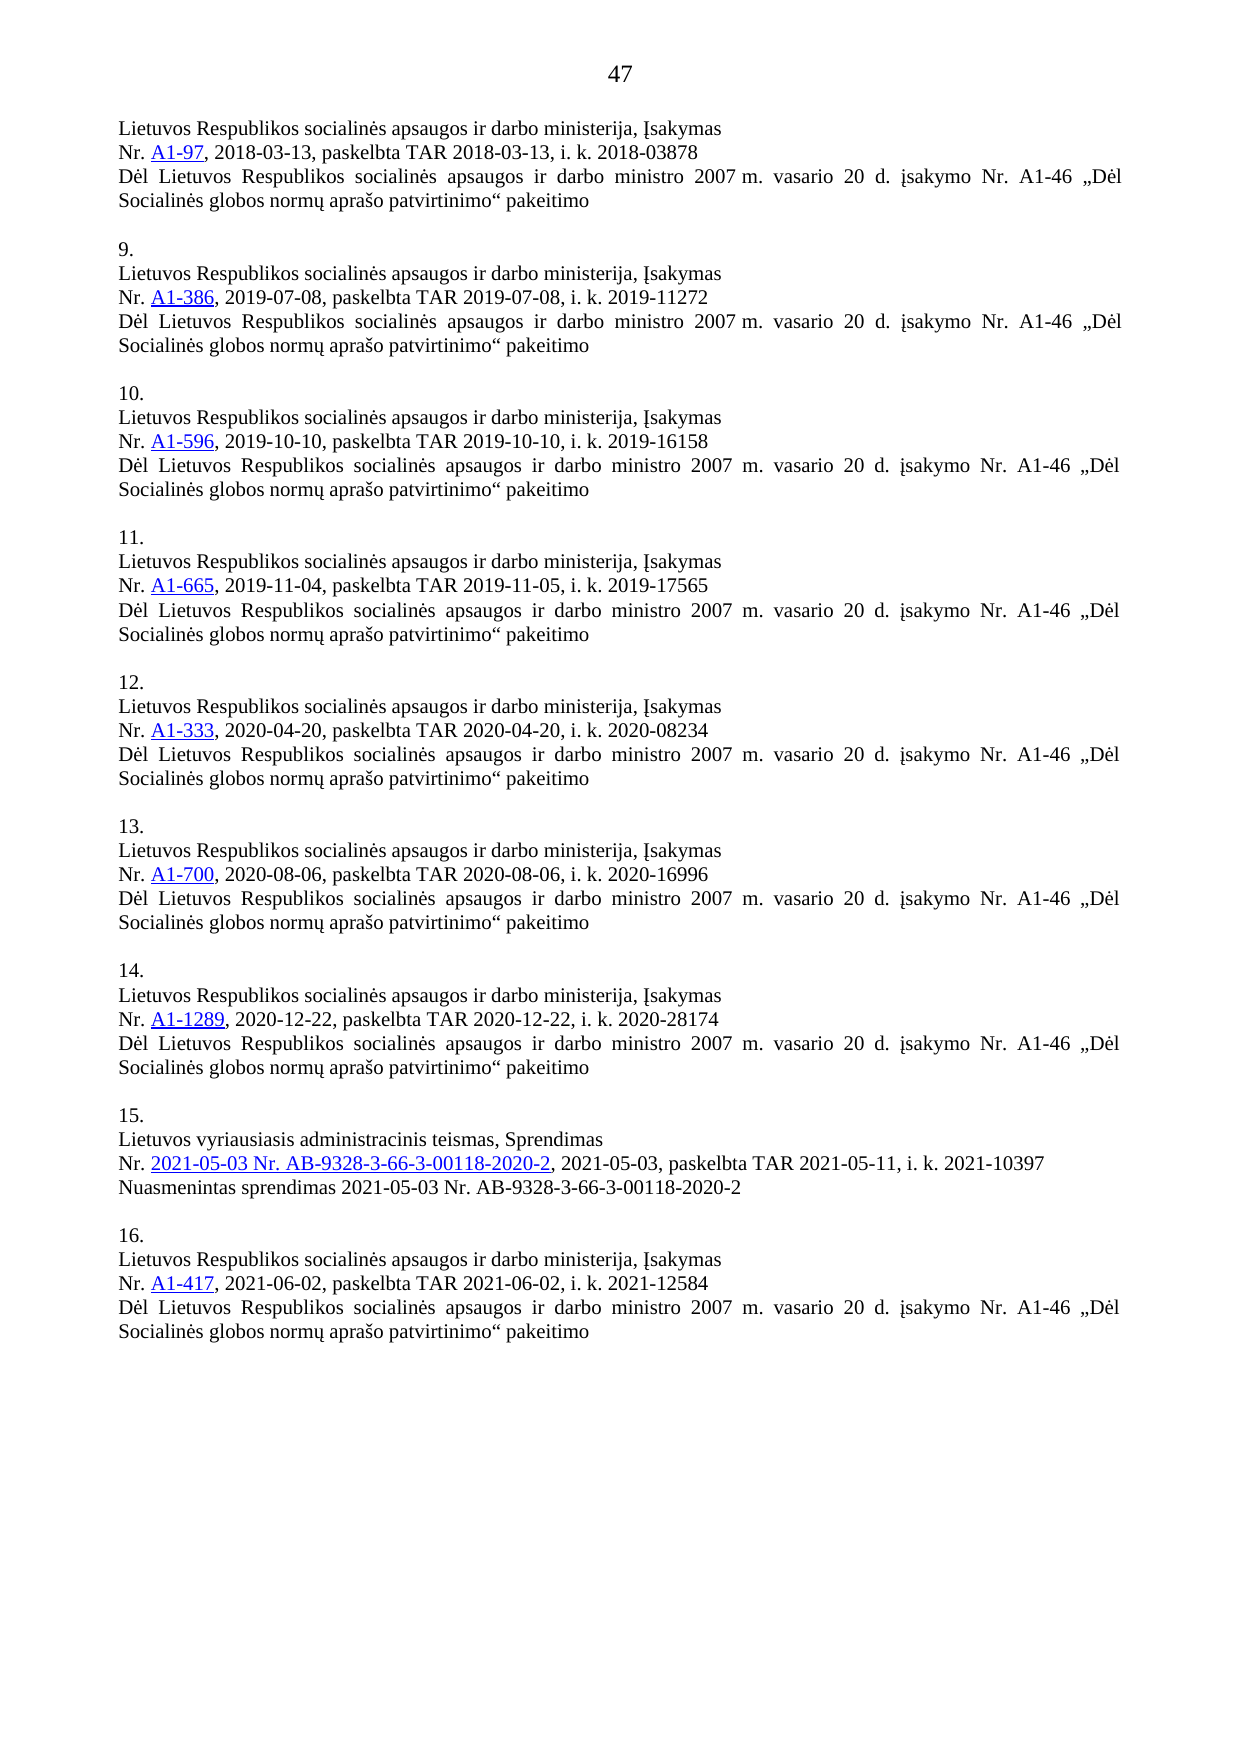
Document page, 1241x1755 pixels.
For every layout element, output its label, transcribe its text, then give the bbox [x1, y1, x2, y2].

text Nr. A1-97, 2018-03-13, paskelbta TAR 2018-03-13, i. k. 2018-03878 [118, 140, 1122, 164]
text Lietuvos Respublikos socialinės apsaugos ir darbo ministerija, Įsakymas [118, 838, 1122, 862]
text Nr. A1-386, 2019-07-08, paskelbta TAR 2019-07-08, i. k. 2019-11272 [118, 285, 1122, 309]
text Nuasmenintas sprendimas 2021-05-03 Nr. AB-9328-3-66-3-00118-2020-2 [118, 1175, 1122, 1199]
text Lietuvos Respublikos socialinės apsaugos ir darbo ministerija, Įsakymas [118, 405, 1122, 429]
text Lietuvos vyriausiasis administracinis teismas, Sprendimas [118, 1127, 1122, 1151]
text 10. [118, 381, 1122, 405]
text Dėl Lietuvos Respublikos socialinės apsaugos ir darbo ministro 2007 m. vasario 20 d. įsakymo Nr. A1-46 „Dėl Socialinės globos normų aprašo patvirtinimo“ pakeitimo [118, 453, 1122, 501]
text Nr. A1-1289, 2020-12-22, paskelbta TAR 2020-12-22, i. k. 2020-28174 [118, 1007, 1122, 1031]
text 14. [118, 958, 1122, 982]
text Dėl Lietuvos Respublikos socialinės apsaugos ir darbo ministro 2007 m. vasario 20 d. įsakymo Nr. A1-46 „Dėl Socialinės globos normų aprašo patvirtinimo“ pakeitimo [118, 1295, 1122, 1343]
text Dėl Lietuvos Respublikos socialinės apsaugos ir darbo ministro 2007 m. vasario 20 d. įsakymo Nr. A1-46 „Dėl Socialinės globos normų aprašo patvirtinimo“ pakeitimo [118, 597, 1122, 646]
text Dėl Lietuvos Respublikos socialinės apsaugos ir darbo ministro 2007 m. vasario 20 d. įsakymo Nr. A1-46 „Dėl Socialinės globos normų aprašo patvirtinimo“ pakeitimo [118, 1031, 1122, 1079]
text 12. [118, 670, 1122, 694]
text 13. [118, 814, 1122, 838]
text Nr. 2021-05-03 Nr. AB-9328-3-66-3-00118-2020-2, 2021-05-03, paskelbta TAR 2021-05-11, i. k. 2021-10397 [118, 1151, 1122, 1175]
text Dėl Lietuvos Respublikos socialinės apsaugos ir darbo ministro 2007 m. vasario 20 d. įsakymo Nr. A1-46 „Dėl Socialinės globos normų aprašo patvirtinimo“ pakeitimo [118, 742, 1122, 790]
text Dėl Lietuvos Respublikos socialinės apsaugos ir darbo ministro 2007 m. vasario 20 d. įsakymo Nr. A1-46 „Dėl Socialinės globos normų aprašo patvirtinimo“ pakeitimo [118, 309, 1122, 357]
text 16. [118, 1223, 1122, 1247]
text Nr. A1-665, 2019-11-04, paskelbta TAR 2019-11-05, i. k. 2019-17565 [118, 573, 1122, 597]
text Lietuvos Respublikos socialinės apsaugos ir darbo ministerija, Įsakymas [118, 694, 1122, 718]
text Dėl Lietuvos Respublikos socialinės apsaugos ir darbo ministro 2007 m. vasario 20 d. įsakymo Nr. A1-46 „Dėl Socialinės globos normų aprašo patvirtinimo“ pakeitimo [118, 886, 1122, 934]
text Lietuvos Respublikos socialinės apsaugos ir darbo ministerija, Įsakymas [118, 1247, 1122, 1271]
text Nr. A1-333, 2020-04-20, paskelbta TAR 2020-04-20, i. k. 2020-08234 [118, 718, 1122, 742]
text 11. [118, 525, 1122, 549]
text Lietuvos Respublikos socialinės apsaugos ir darbo ministerija, Įsakymas [118, 549, 1122, 573]
text Dėl Lietuvos Respublikos socialinės apsaugos ir darbo ministro 2007 m. vasario 20 d. įsakymo Nr. A1-46 „Dėl Socialinės globos normų aprašo patvirtinimo“ pakeitimo [118, 164, 1122, 212]
text 15. [118, 1103, 1122, 1127]
text Lietuvos Respublikos socialinės apsaugos ir darbo ministerija, Įsakymas [118, 116, 1122, 140]
text Nr. A1-596, 2019-10-10, paskelbta TAR 2019-10-10, i. k. 2019-16158 [118, 429, 1122, 453]
text 9. [118, 237, 1122, 261]
text Lietuvos Respublikos socialinės apsaugos ir darbo ministerija, Įsakymas [118, 261, 1122, 285]
text Lietuvos Respublikos socialinės apsaugos ir darbo ministerija, Įsakymas [118, 982, 1122, 1007]
text Nr. A1-417, 2021-06-02, paskelbta TAR 2021-06-02, i. k. 2021-12584 [118, 1271, 1122, 1295]
text Nr. A1-700, 2020-08-06, paskelbta TAR 2020-08-06, i. k. 2020-16996 [118, 862, 1122, 886]
